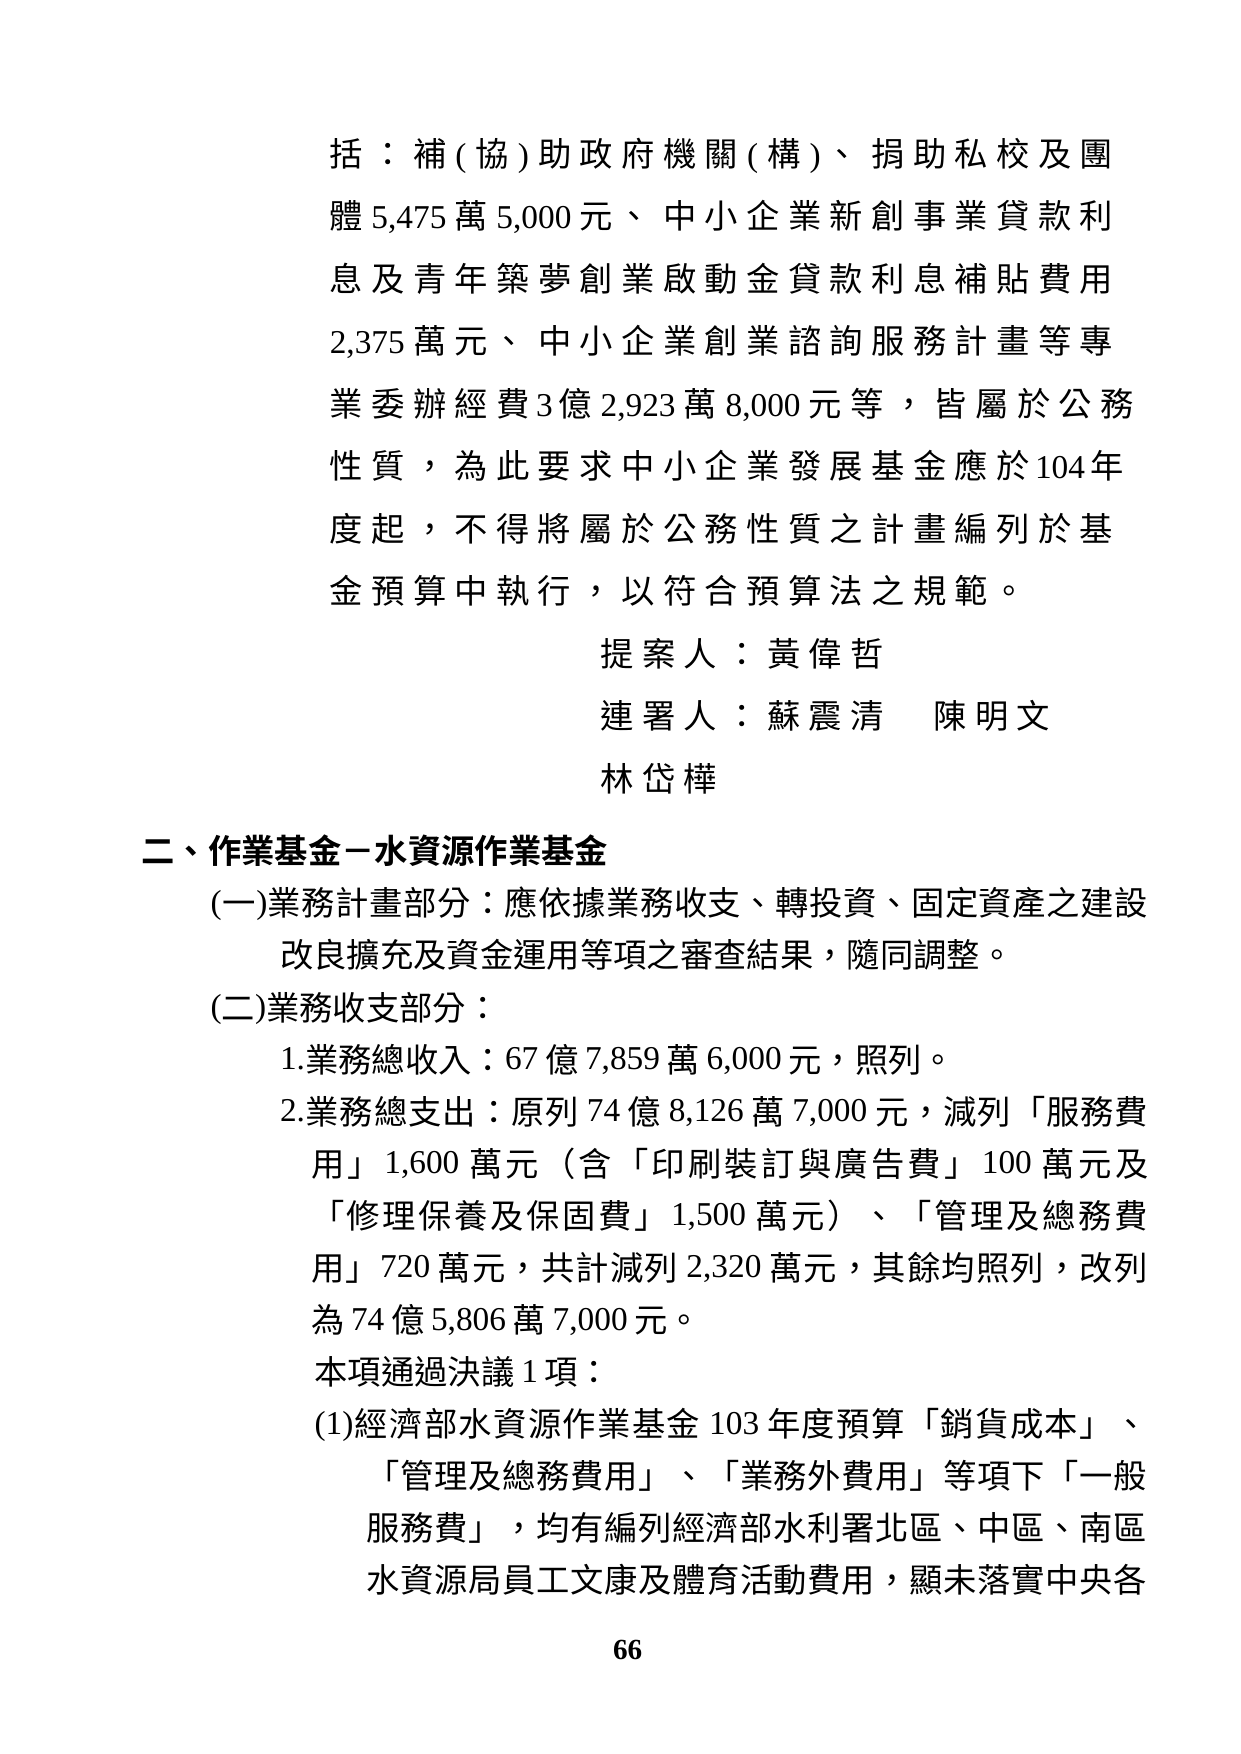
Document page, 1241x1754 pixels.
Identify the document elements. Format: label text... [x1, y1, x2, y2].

text 本項通過決議1項： [314, 1344, 1148, 1396]
text 2.業務總支出：原列74億8,126萬7,000元，減列「服務費用」1,600萬元（含「印刷裝訂與廣告費」100萬元及「修理保養及保固費」1,500萬元）、「管理及總務費用」720萬元，共計減列2,320萬元，其餘均照列，改列為74億5,806萬7,000元。 [280, 1083, 1148, 1344]
text (二)業務收支部分： [210, 979, 1148, 1031]
text 二、作業基金－水資源作業基金 [141, 823, 1148, 875]
text (一)業務計畫部分：應依據業務收支、轉投資、固定資產之建設改良擴充及資金運用等項之審查結果，隨同調整。 [210, 875, 1148, 979]
text 連署人：蘇震清 陳明文 林岱樺 [591, 673, 1131, 798]
text (1)經濟部水資源作業基金103年度預算「銷貨成本」、「管理及總務費用」、「業務外費用」等項下「一般服務費」，均有編列經濟部水利署北區、中區、南區水資源局員工文康及體育活動費用，顯未落實中央各 [314, 1396, 1148, 1604]
text 提案人：黃偉哲 [591, 610, 1131, 673]
text 括：補(協)助政府機關(構)、捐助私校及團體5,475萬5,000元、中小企業新創事業貸款利息及青年築夢創業啟動金貸款利息補貼費用2,375萬元、中小企業創業諮詢服務計畫等專業委辦經費3億2,923萬8,000元等，皆屬於公務性質，為此要求中小企業發展基金應於104年度起，不得將屬於公務性質之計畫編列於基金預算中執行，以符合預算法之規範。 [271, 110, 1148, 610]
text 1.業務總收入：67億7,859萬6,000元，照列。 [280, 1031, 1148, 1083]
